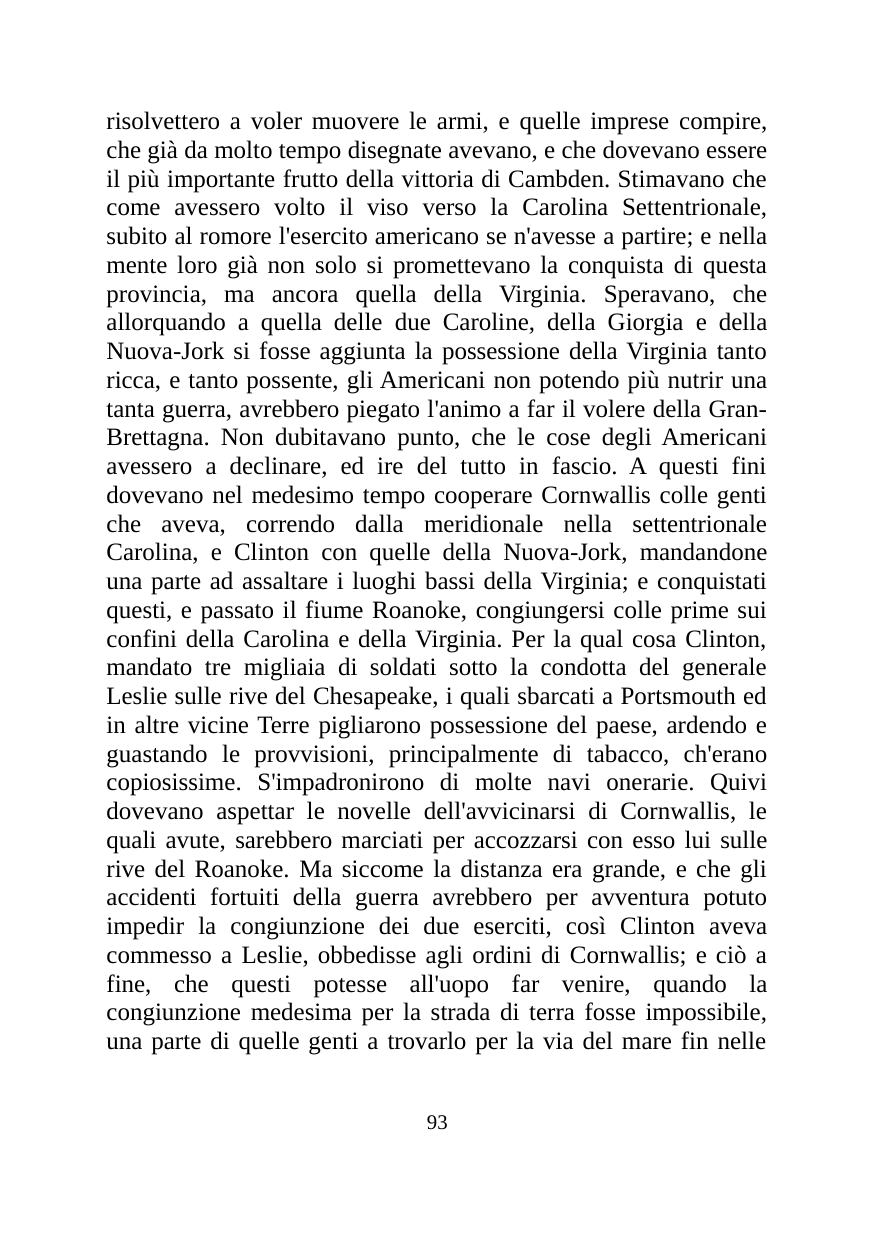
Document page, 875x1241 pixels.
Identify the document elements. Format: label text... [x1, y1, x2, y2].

text risolvettero a voler muovere le armi, e quelle imprese compire, che già da molto tempo disegnate avevano, e che dovevano essere il più importante frutto della vittoria di Cambden. Stimavano che come avessero volto il viso verso la Carolina Settentrionale, subito al romore l'esercito americano se n'avesse a partire; e nella mente loro già non solo si promettevano la conquista di questa provincia, ma ancora quella della Virginia. Speravano, che allorquando a quella delle due Caroline, della Giorgia e della Nuova-Jork si fosse aggiunta la possessione della Virginia tanto ricca, e tanto possente, gli Americani non potendo più nutrir una tanta guerra, avrebbero piegato l'animo a far il volere della Gran-Brettagna. Non dubitavano punto, che le cose degli Americani avessero a declinare, ed ire del tutto in fascio. A questi fini dovevano nel medesimo tempo cooperare Cornwallis colle genti che aveva, correndo dalla meridionale nella settentrionale Carolina, e Clinton con quelle della Nuova-Jork, mandandone una parte ad assaltare i luoghi bassi della Virginia; e conquistati questi, e passato il fiume Roanoke, congiungersi colle prime sui confini della Carolina e della Virginia. Per la qual cosa Clinton, mandato tre migliaia di soldati sotto la condotta del generale Leslie sulle rive del Chesapeake, i quali sbarcati a Portsmouth ed in altre vicine Terre pigliarono possessione del paese, ardendo e guastando le provvisioni, principalmente di tabacco, ch'erano copiosissime. S'impadronirono di molte navi onerarie. Quivi dovevano aspettar le novelle dell'avvicinarsi di Cornwallis, le quali avute, sarebbero marciati per accozzarsi con esso lui sulle rive del Roanoke. Ma siccome la distanza era grande, e che gli accidenti fortuiti della guerra avrebbero per avventura potuto impedir la congiunzione dei due eserciti, così Clinton aveva commesso a Leslie, obbedisse agli ordini di Cornwallis; e ciò a fine, che questi potesse all'uopo far venire, quando la congiunzione medesima per la strada di terra fosse impossibile, una parte di quelle genti a trovarlo per la via del mare fin nelle [106, 106, 768, 1055]
